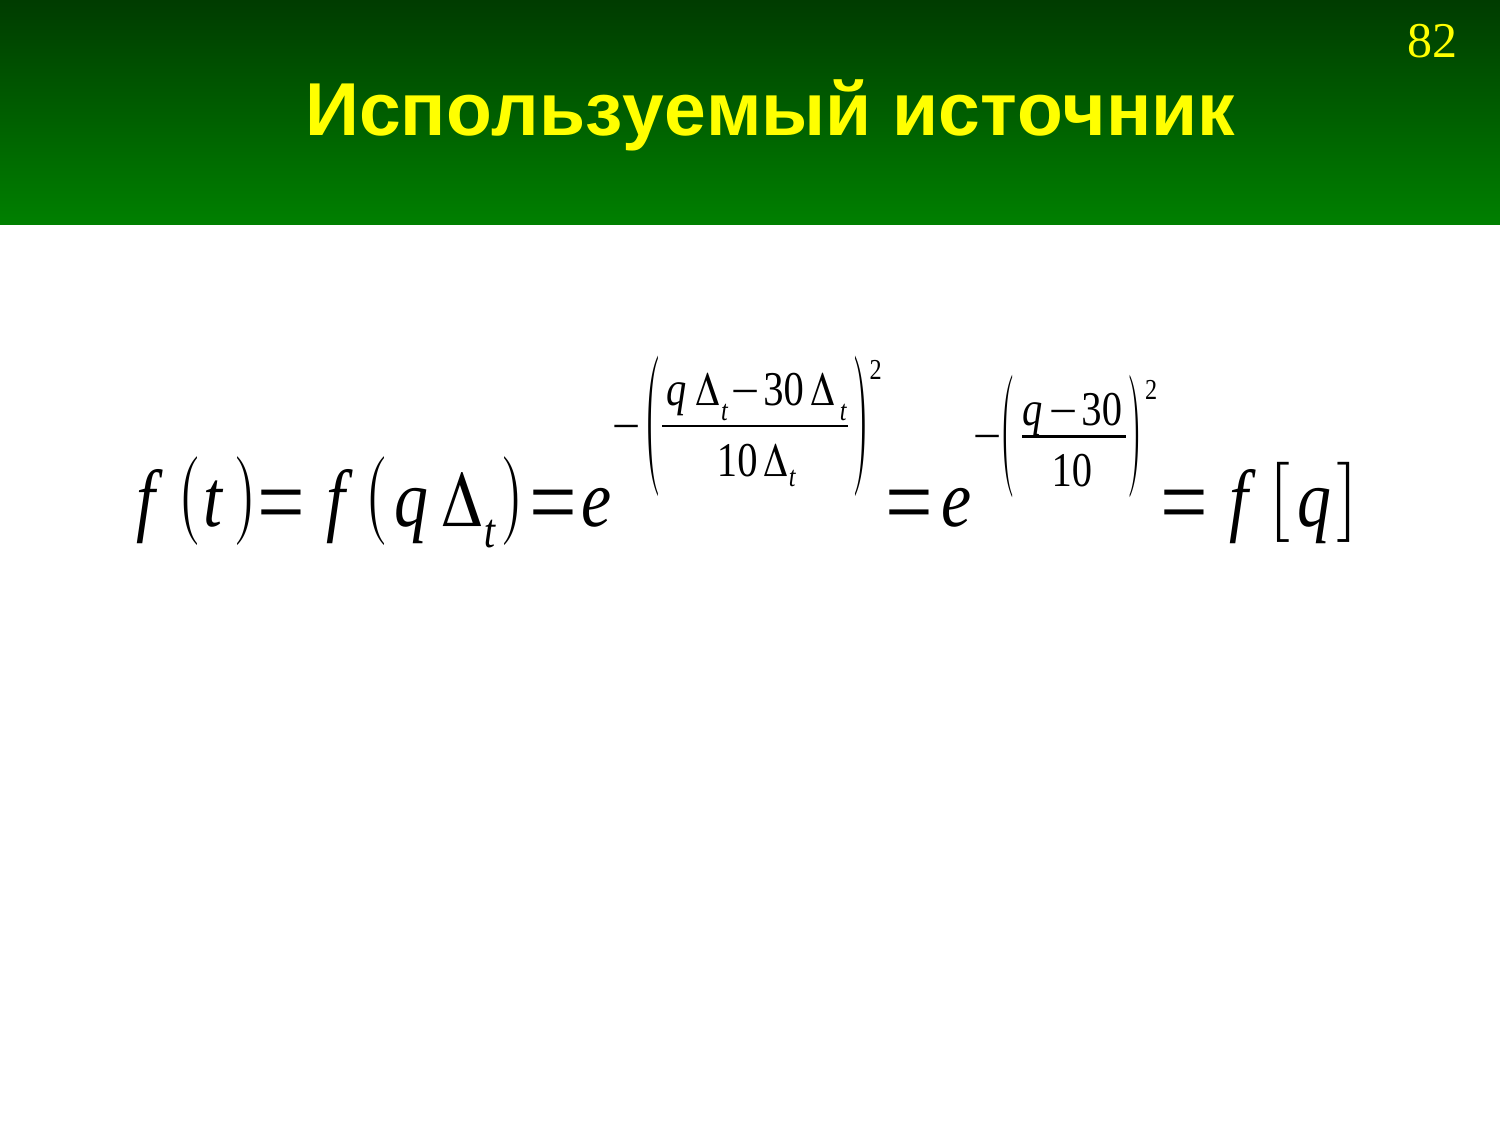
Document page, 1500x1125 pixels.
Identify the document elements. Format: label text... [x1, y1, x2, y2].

chart [106, 354, 1373, 556]
title Используемый источник [100, 7, 1441, 204]
